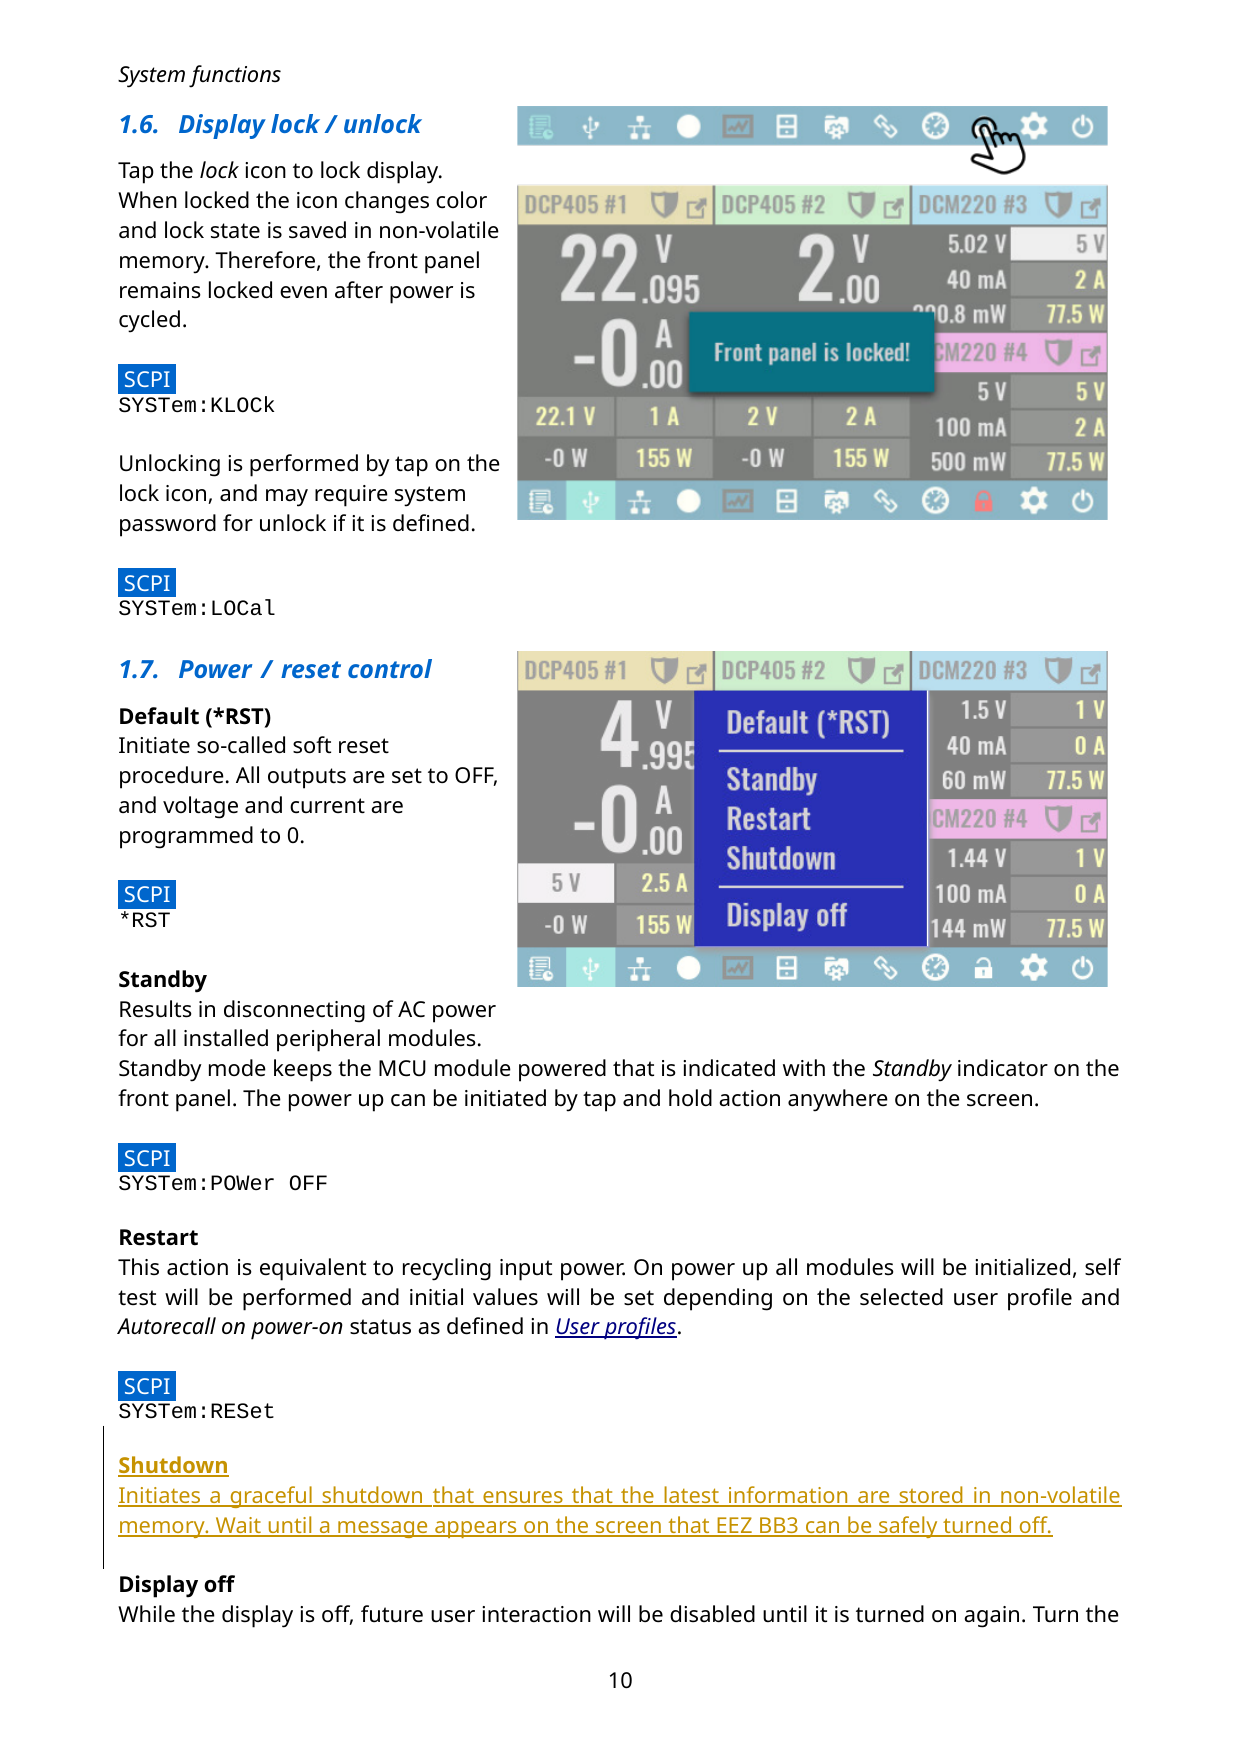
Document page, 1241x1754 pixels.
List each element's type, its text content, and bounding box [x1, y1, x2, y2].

text SYSTem:POWer OFF [118, 1172, 1122, 1197]
text Standby mode keeps the MCU module powered that is indicated with the Standby indicator on the front panel. The power up can be initiated by tap and hold action anywhere on the screen. [118, 1053, 1122, 1113]
text memory. Wait until a message appears on the screen that EEZ BB3 can be safely turned off. [118, 1506, 1122, 1540]
text While the display is off, future user interaction will be disabled until it is turned on again. Turn the [118, 1599, 1122, 1629]
text This action is equivalent to recycling input power. On power up all modules will be initialized, self test will be performed and initial values will be set depending on the selected user profile and Autorecall on power-on status as defined in User profiles. [118, 1252, 1122, 1341]
table_header Display lock / unlock Tap the lock icon to lock display. When locked the icon changes color and lock state is saved in non-volatile memory. Therefore, the front panel remains locked even after power is cycled. SCPI SYSTem:KLOCk Unlocking is performed by tap on the lock icon, and may require system password for unlock if it is defined. SCPI SYSTem:LOCal [118, 107, 502, 622]
text Display off [118, 1569, 1122, 1599]
table_header [502, 107, 1123, 622]
table_header [502, 652, 1123, 1053]
text SCPI [118, 1371, 1122, 1401]
picture [517, 106, 1108, 520]
text SYSTem:RESet [118, 1401, 1122, 1426]
table_header Power / reset control Default (*RST) Initiate so-called soft reset procedure. All outputs are set to OFF, and voltage and current are programmed to 0. SCPI *RST Standby Results in disconnecting of AC power for all installed peripheral modules. [118, 652, 502, 1053]
text Shutdown [118, 1450, 1122, 1480]
text Restart [118, 1222, 1122, 1252]
text SCPI [118, 1143, 1122, 1172]
picture [517, 651, 1108, 987]
text Initiates a graceful shutdown that ensures that the latest information are stored in non-volatile [118, 1480, 1122, 1505]
